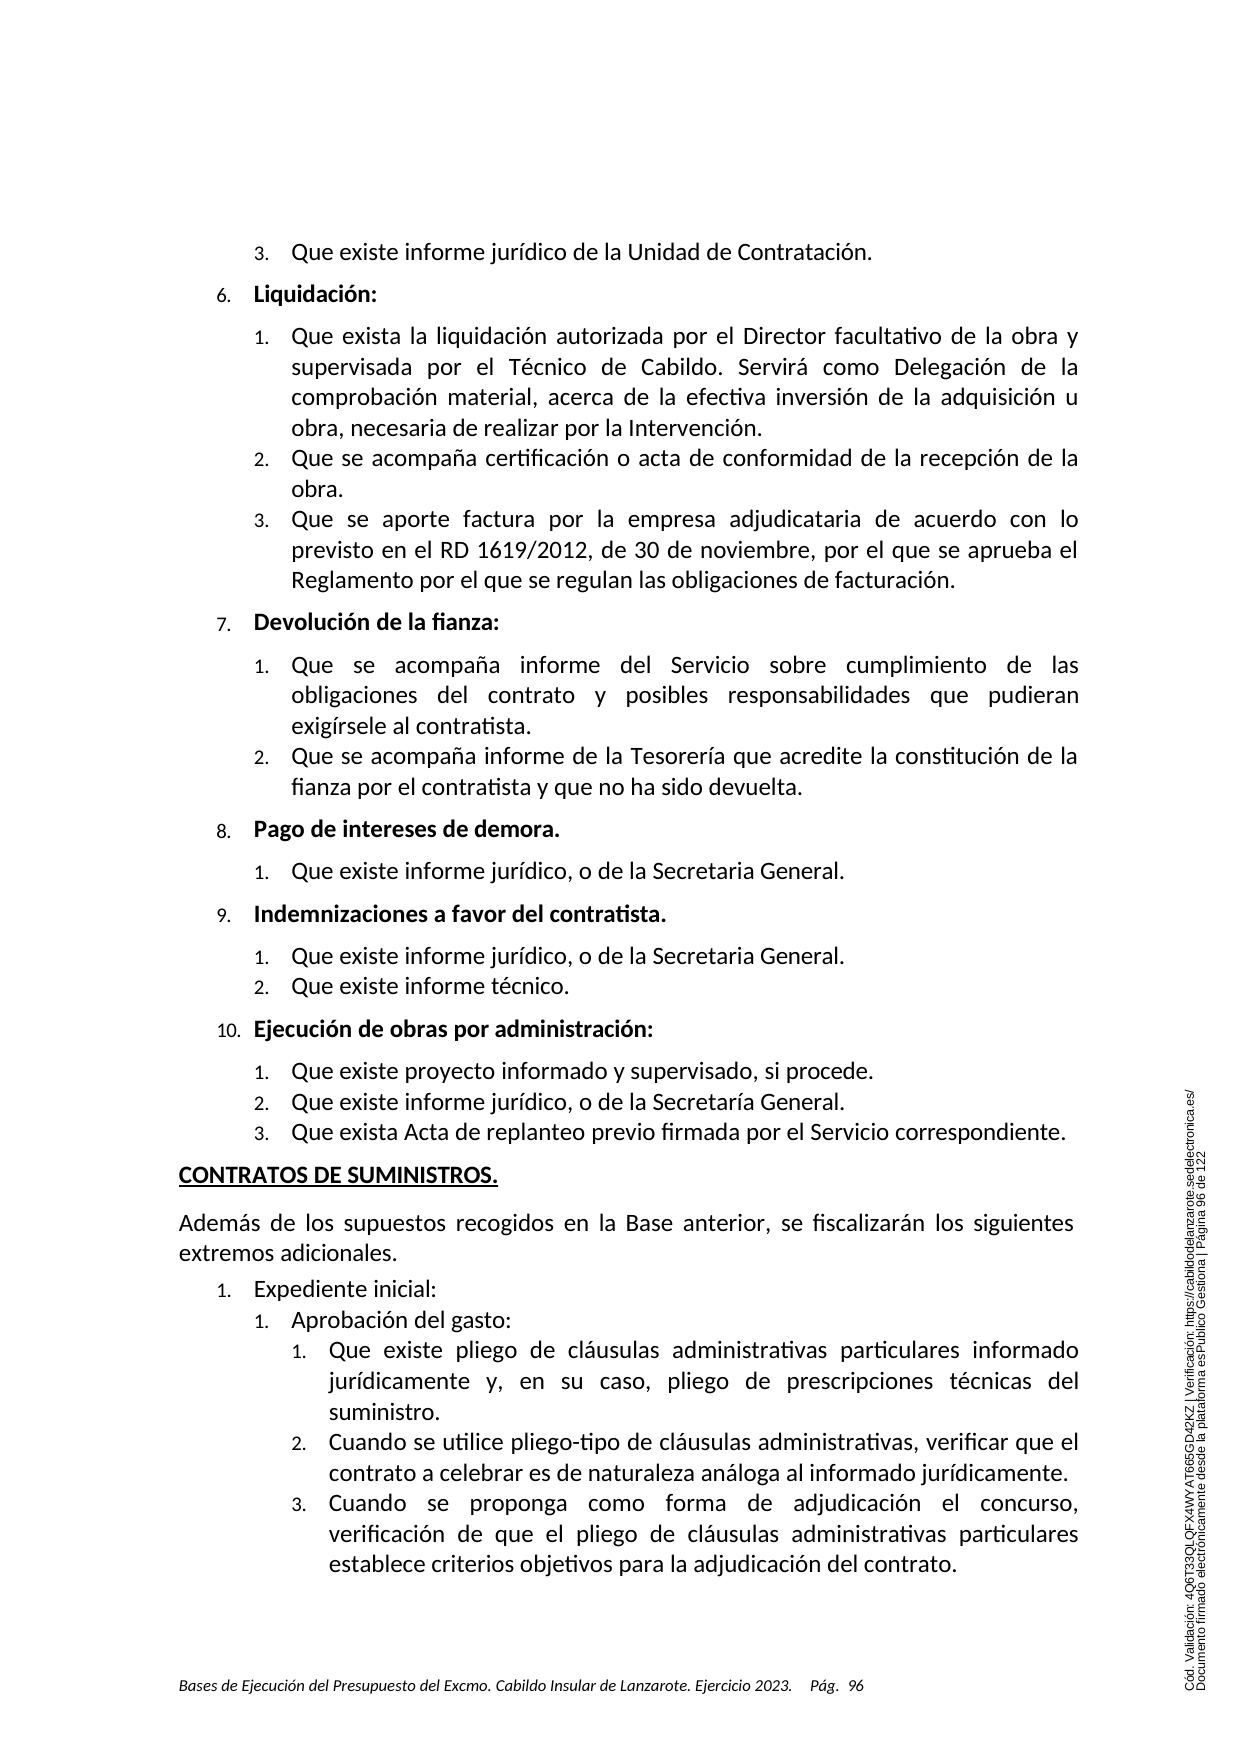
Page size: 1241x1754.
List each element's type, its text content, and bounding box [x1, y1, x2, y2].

text 9. [216, 904, 234, 927]
text extremos adicionales. [179, 1237, 1082, 1268]
list Que existe proyecto informado y supervisado, si procede. [254, 1055, 1082, 1086]
text Devolución de la fianza: [254, 607, 1082, 637]
list Que existe informe jurídico, o de la Secretaría General. [254, 1086, 1082, 1116]
list Que exista la liquidación autorizada por el Director facultativo de la obra y supervisada por el Técnico de Cabildo. Servirá como Delegación de la comprobación material, acerca de la efectiva inversión de la adquisición u obra, necesaria de realizar por la Intervención. [254, 320, 1080, 442]
list Expediente inicial: [216, 1274, 1082, 1304]
list Aprobación del gasto: [254, 1304, 1082, 1335]
list Que existe informe técnico. [254, 971, 1082, 1001]
list Que se acompaña certificación o acta de conformidad de la recepción de la obra. [254, 442, 1080, 503]
text Pago de intereses de demora. [254, 813, 1082, 844]
list Que existe informe jurídico, o de la Secretaria General. [254, 856, 1082, 886]
list Que se acompaña informe de la Tesorería que acredite la constitución de la fianza por el contratista y que no ha sido devuelta. [254, 740, 1080, 801]
text Además de los supuestos recogidos en la Base anterior, se fiscalizarán los siguientes [179, 1210, 1082, 1237]
list Que existe informe jurídico de la Unidad de Contratación. [254, 238, 1082, 266]
list Que existe informe jurídico, o de la Secretaria General. [254, 940, 1082, 971]
list Cuando se proponga como forma de adjudicación el concurso, verificación de que el pliego de cláusulas administrativas particulares establece criterios objetivos para la adjudicación del contrato. [291, 1487, 1080, 1579]
list Que exista Acta de replanteo previo firmada por el Servicio correspondiente. [254, 1116, 1082, 1146]
list Que se aporte factura por la empresa adjudicataria de acuerdo con lo previsto en el RD 1619/2012, de 30 de noviembre, por el que se aprueba el Reglamento por el que se regulan las obligaciones de facturación. [254, 503, 1080, 595]
text 6. [216, 284, 234, 307]
text Liquidación: [254, 278, 1082, 308]
text Ejecución de obras por administración: [254, 1013, 1082, 1043]
list Que se acompaña informe del Servicio sobre cumplimiento de las obligaciones del contrato y posibles responsabilidades que pudieran exigírsele al contratista. [254, 649, 1080, 740]
text CONTRATOS DE SUMINISTROS. [179, 1161, 503, 1189]
text Bases de Ejecución del Presupuesto del Excmo. Cabildo Insular de Lanzarote. Ejercicio 2023. Pág. 96 [179, 1676, 868, 1695]
list Que existe pliego de cláusulas administrativas particulares informado jurídicamente y, en su caso, pliego de prescripciones técnicas del suministro. [291, 1335, 1080, 1426]
text Indemnizaciones a favor del contratista. [254, 898, 1082, 928]
text Cód. Validación: 4Q6T33QLQFX4WYAT665GD42KZ | Verificación: https://cabildodelanzarote.sedelectronica.es/ Documento firmado electrónicamente desde la plataforma esPublico Gestiona | Página 96 de 122 [1183, 1073, 1208, 1694]
text 7. [216, 613, 234, 636]
text 8. [216, 819, 234, 843]
list Cuando se utilice pliego-tipo de cláusulas administrativas, verificar que el contrato a celebrar es de naturaleza análoga al informado jurídicamente. [291, 1426, 1080, 1487]
text 10. [216, 1019, 245, 1042]
